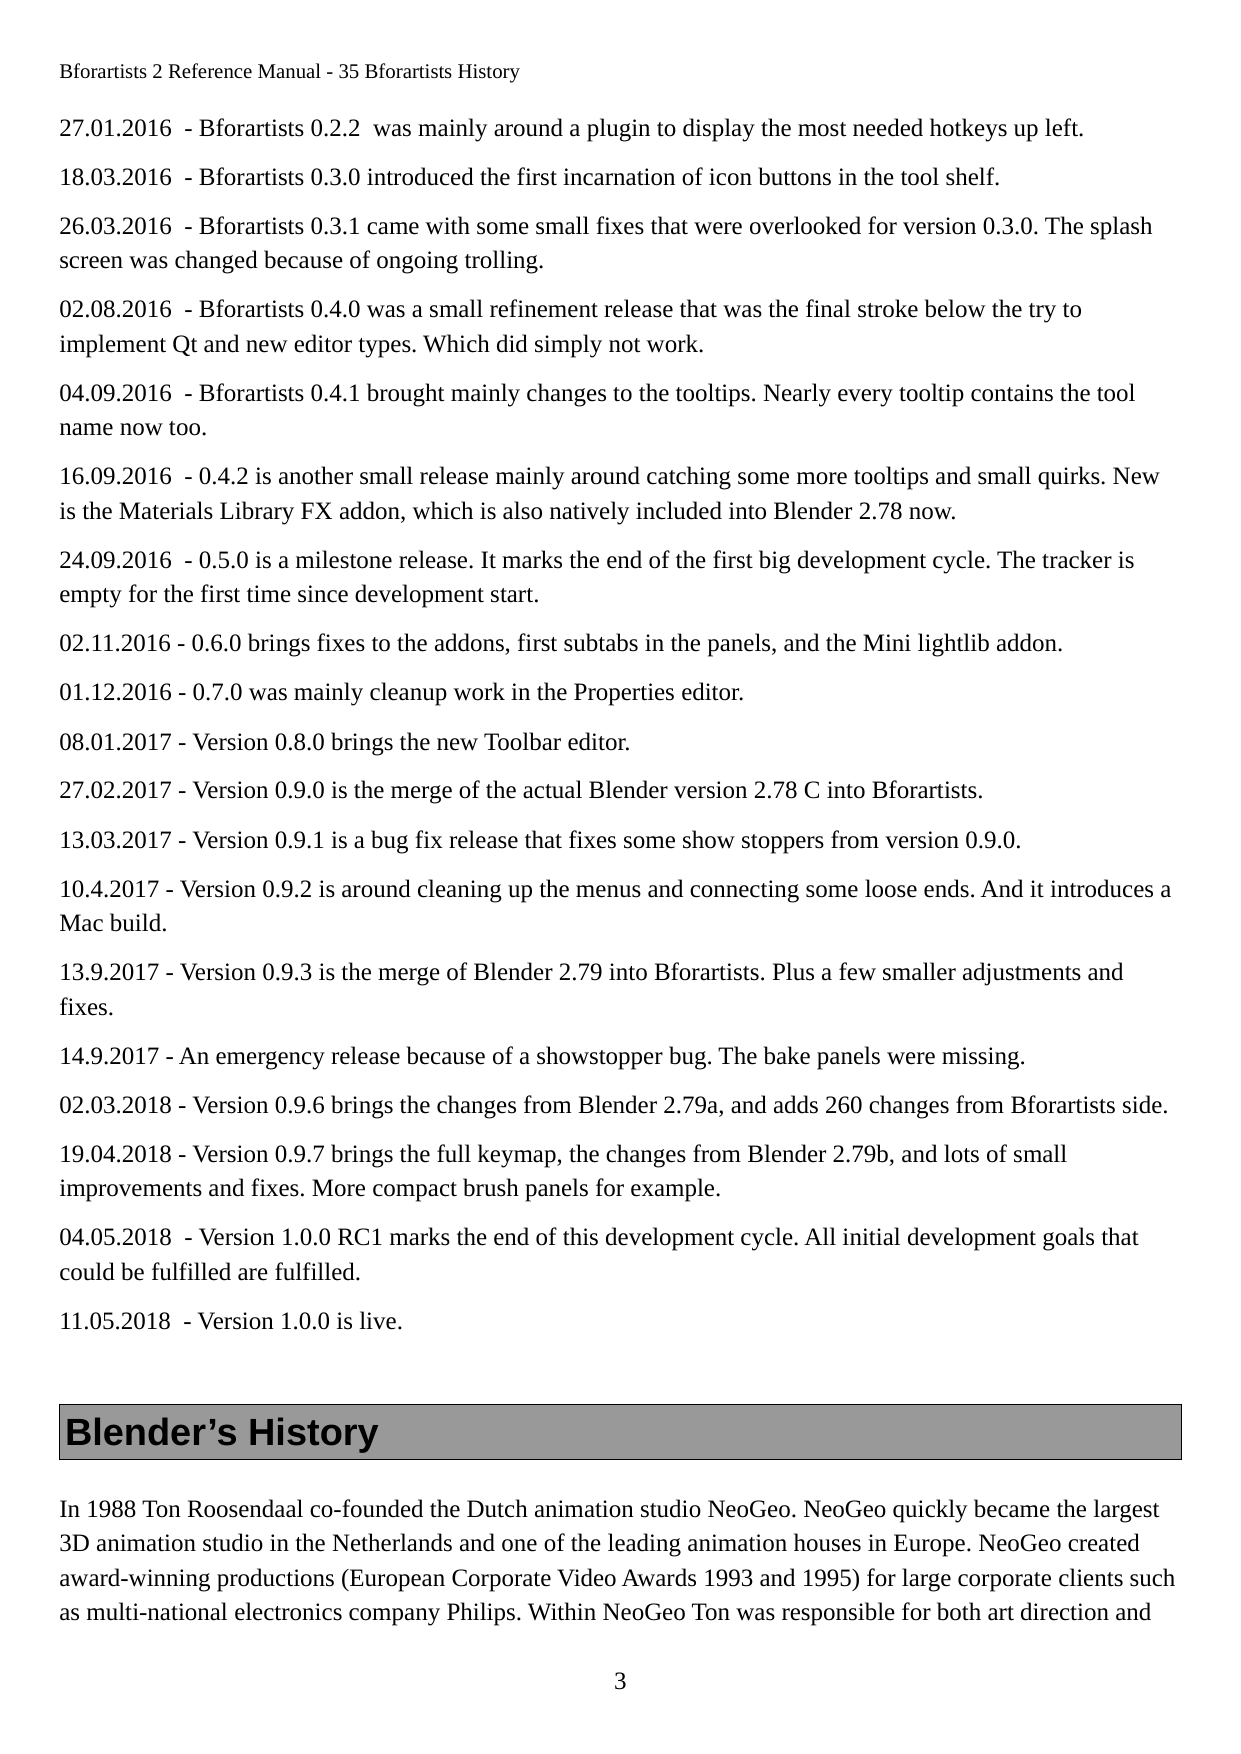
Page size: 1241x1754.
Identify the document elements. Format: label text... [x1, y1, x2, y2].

text 14.9.2017 - An emergency release because of a showstopper bug. The bake panels were missing. [59, 1041, 1181, 1069]
text 04.05.2018 - Version 1.0.0 RC1 marks the end of this development cycle. All initial development goals that could be fulfilled are fulfilled. [59, 1222, 1181, 1286]
text 02.03.2018 - Version 0.9.6 brings the changes from Blender 2.79a, and adds 260 changes from Bforartists side. [59, 1090, 1181, 1119]
text 24.09.2016 - 0.5.0 is a milestone release. It marks the end of the first big development cycle. The tracker is empty for the first time since development start. [59, 545, 1181, 608]
text 02.11.2016 - 0.6.0 brings fixes to the addons, first subtabs in the panels, and the Mini lightlib addon. [59, 628, 1181, 657]
text 08.01.2017 - Version 0.8.0 brings the new Toolbar editor. [59, 727, 1181, 755]
text 02.08.2016 - Bforartists 0.4.0 was a small refinement release that was the final stroke below the try to implement Qt and new editor types. Which did simply not work. [59, 294, 1181, 357]
text In 1988 Ton Roosendaal co-founded the Dutch animation studio NeoGeo. NeoGeo quickly became the largest 3D animation studio in the Netherlands and one of the leading animation houses in Europe. NeoGeo created award-winning productions (European Corporate Video Awards 1993 and 1995) for large corporate clients such as multi-national electronics company Philips. Within NeoGeo Ton was responsible for both art direction and [59, 1460, 1181, 1626]
text 04.09.2016 - Bforartists 0.4.1 brought mainly changes to the tooltips. Nearly every tooltip contains the tool name now too. [59, 378, 1181, 441]
text 27.01.2016 - Bforartists 0.2.2 was mainly around a plugin to display the most needed hotkeys up left. [59, 113, 1181, 141]
text 10.4.2017 - Version 0.9.2 is around cleaning up the menus and connecting some loose ends. And it introduces a Mac build. [59, 874, 1181, 937]
text 16.09.2016 - 0.4.2 is another small release mainly around catching some more tooltips and small quirks. New is the Materials Library FX addon, which is also natively included into Blender 2.78 now. [59, 461, 1181, 524]
text 19.04.2018 - Version 0.9.7 brings the full keymap, the changes from Blender 2.79b, and lots of small improvements and fixes. More compact brush panels for example. [59, 1139, 1181, 1202]
text 18.03.2016 - Bforartists 0.3.0 introduced the first incarnation of icon buttons in the tool shelf. [59, 162, 1181, 190]
text 13.9.2017 - Version 0.9.3 is the merge of Blender 2.79 into Bforartists. Plus a few smaller adjustments and fixes. [59, 957, 1181, 1021]
text 11.05.2018 - Version 1.0.0 is live. [59, 1306, 1181, 1335]
text 01.12.2016 - 0.7.0 was mainly cleanup work in the Properties editor. [59, 677, 1181, 706]
text 13.03.2017 - Version 0.9.1 is a bug fix release that fixes some show stoppers from version 0.9.0. [59, 825, 1181, 853]
table_header Blender’s History [60, 1405, 1181, 1459]
text 26.03.2016 - Bforartists 0.3.1 came with some small fixes that were overlooked for version 0.3.0. The splash screen was changed because of ongoing trolling. [59, 211, 1181, 274]
text 27.02.2017 - Version 0.9.0 is the merge of the actual Blender version 2.78 C into Bforartists. [59, 776, 1181, 804]
